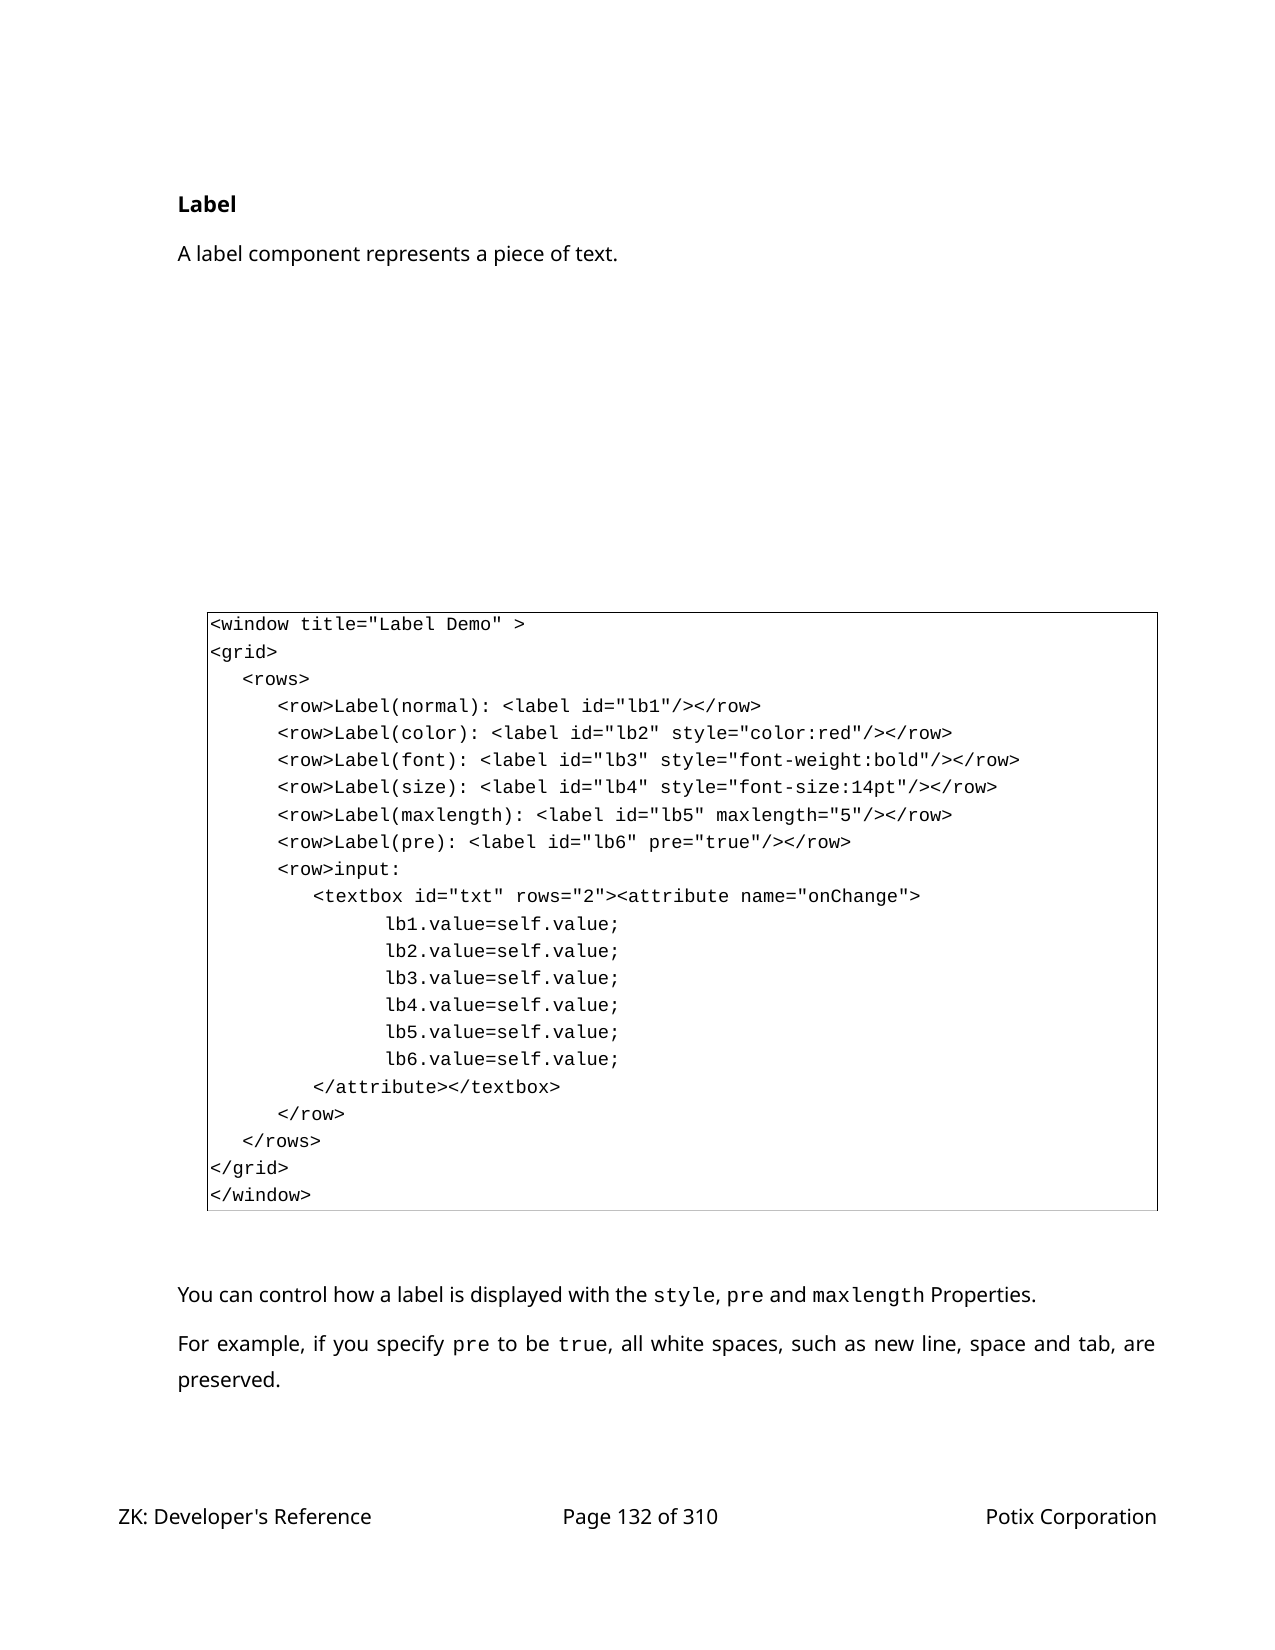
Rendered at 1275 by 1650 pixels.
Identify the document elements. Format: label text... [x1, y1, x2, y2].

text </row> [208, 1102, 1157, 1126]
text </attribute></textbox> [208, 1074, 1157, 1099]
text For example, if you specify pre to be true, all white spaces, such as new line, space and tab, are preserved. [177, 1329, 1157, 1393]
text <grid> [208, 639, 1157, 664]
text <row>Label(pre): <label id="lb6" pre="true"/></row> [208, 830, 1157, 854]
text A label component represents a piece of text. [177, 239, 1157, 268]
text lb5.value=self.value; [208, 1020, 1157, 1044]
text <row>Label(maxlength): <label id="lb5" maxlength="5"/></row> [208, 803, 1157, 827]
text </window> [208, 1183, 1157, 1210]
text <rows> [208, 667, 1157, 691]
text <window title="Label Demo" > [208, 613, 1157, 637]
text <row>Label(size): <label id="lb4" style="font-size:14pt"/></row> [208, 775, 1157, 800]
text <textbox id="txt" rows="2"><attribute name="onChange"> [208, 884, 1157, 908]
text lb4.value=self.value; [208, 993, 1157, 1017]
text lb1.value=self.value; [208, 911, 1157, 936]
text <row>Label(font): <label id="lb3" style="font-weight:bold"/></row> [208, 748, 1157, 772]
text <row>Label(normal): <label id="lb1"/></row> [208, 694, 1157, 718]
text lb3.value=self.value; [208, 966, 1157, 990]
text lb6.value=self.value; [208, 1047, 1157, 1072]
text </rows> [208, 1129, 1157, 1153]
text You can control how a label is displayed with the style, pre and maxlength Properties. [177, 1280, 1157, 1308]
text <row>Label(color): <label id="lb2" style="color:red"/></row> [208, 721, 1157, 745]
subtitle Label [177, 189, 1157, 219]
text lb2.value=self.value; [208, 938, 1157, 963]
text <row>input: [208, 857, 1157, 881]
text </grid> [208, 1156, 1157, 1180]
